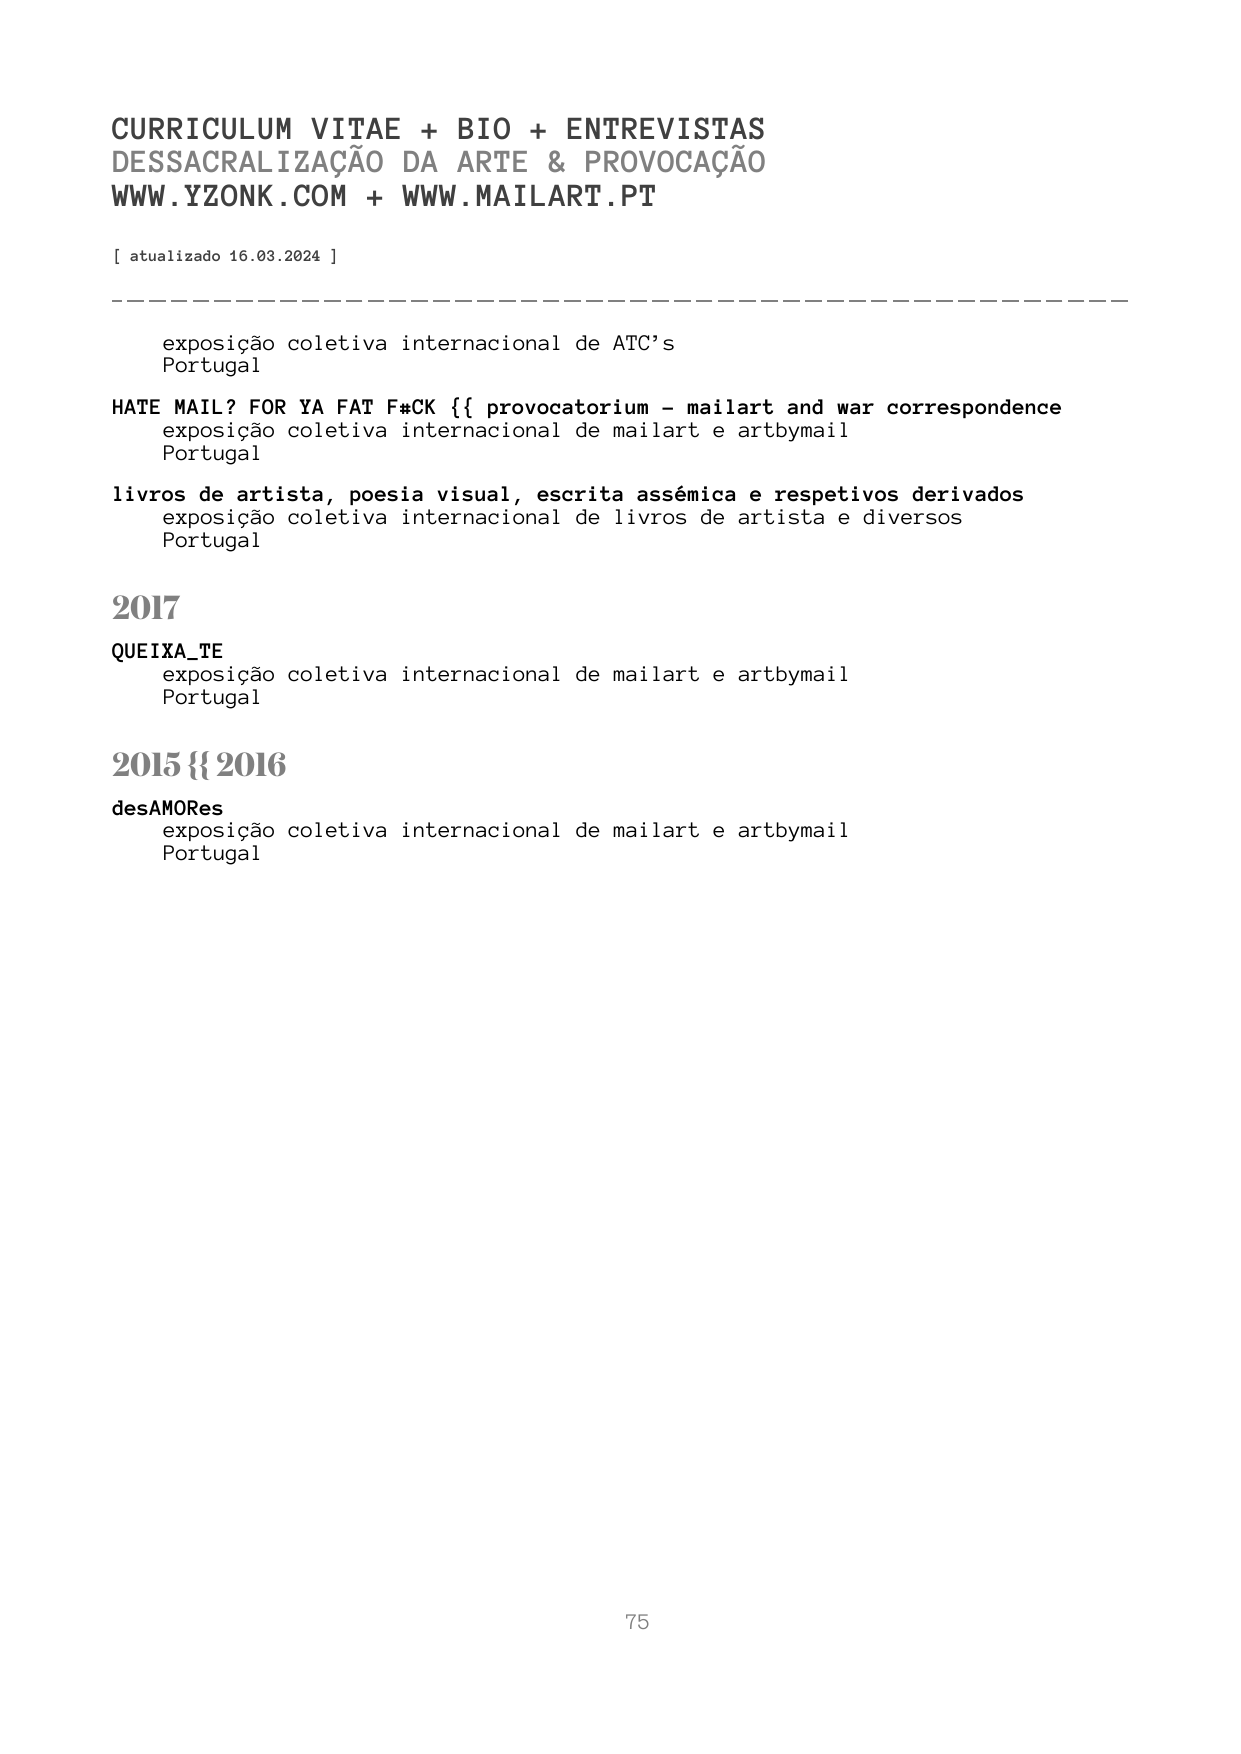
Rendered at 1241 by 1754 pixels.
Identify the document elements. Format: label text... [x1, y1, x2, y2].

subtitle desAMORes [112, 796, 1128, 819]
list exposição coletiva internacional de mailart e artbymail [163, 662, 1128, 685]
list Portugal [163, 842, 1128, 865]
list exposição coletiva internacional de mailart e artbymail [163, 418, 1128, 441]
subtitle QUEIXA_TE [112, 639, 1128, 662]
subtitle livros de artista, poesia visual, escrita assémica e respetivos derivados [112, 483, 1128, 506]
subtitle 2015 {{ 2016 [112, 750, 1128, 784]
list Portugal [163, 529, 1128, 552]
list exposição coletiva internacional de ATC’s [163, 331, 1128, 354]
list Portugal [163, 354, 1128, 377]
list exposição coletiva internacional de livros de artista e diversos [163, 506, 1128, 529]
list Portugal [163, 441, 1128, 464]
list Portugal [163, 685, 1128, 708]
list exposição coletiva internacional de mailart e artbymail [163, 819, 1128, 842]
subtitle 2017 [112, 594, 1128, 627]
subtitle HATE MAIL? FOR YA FAT F#CK {{ provocatorium - mailart and war correspondence [112, 396, 1128, 418]
